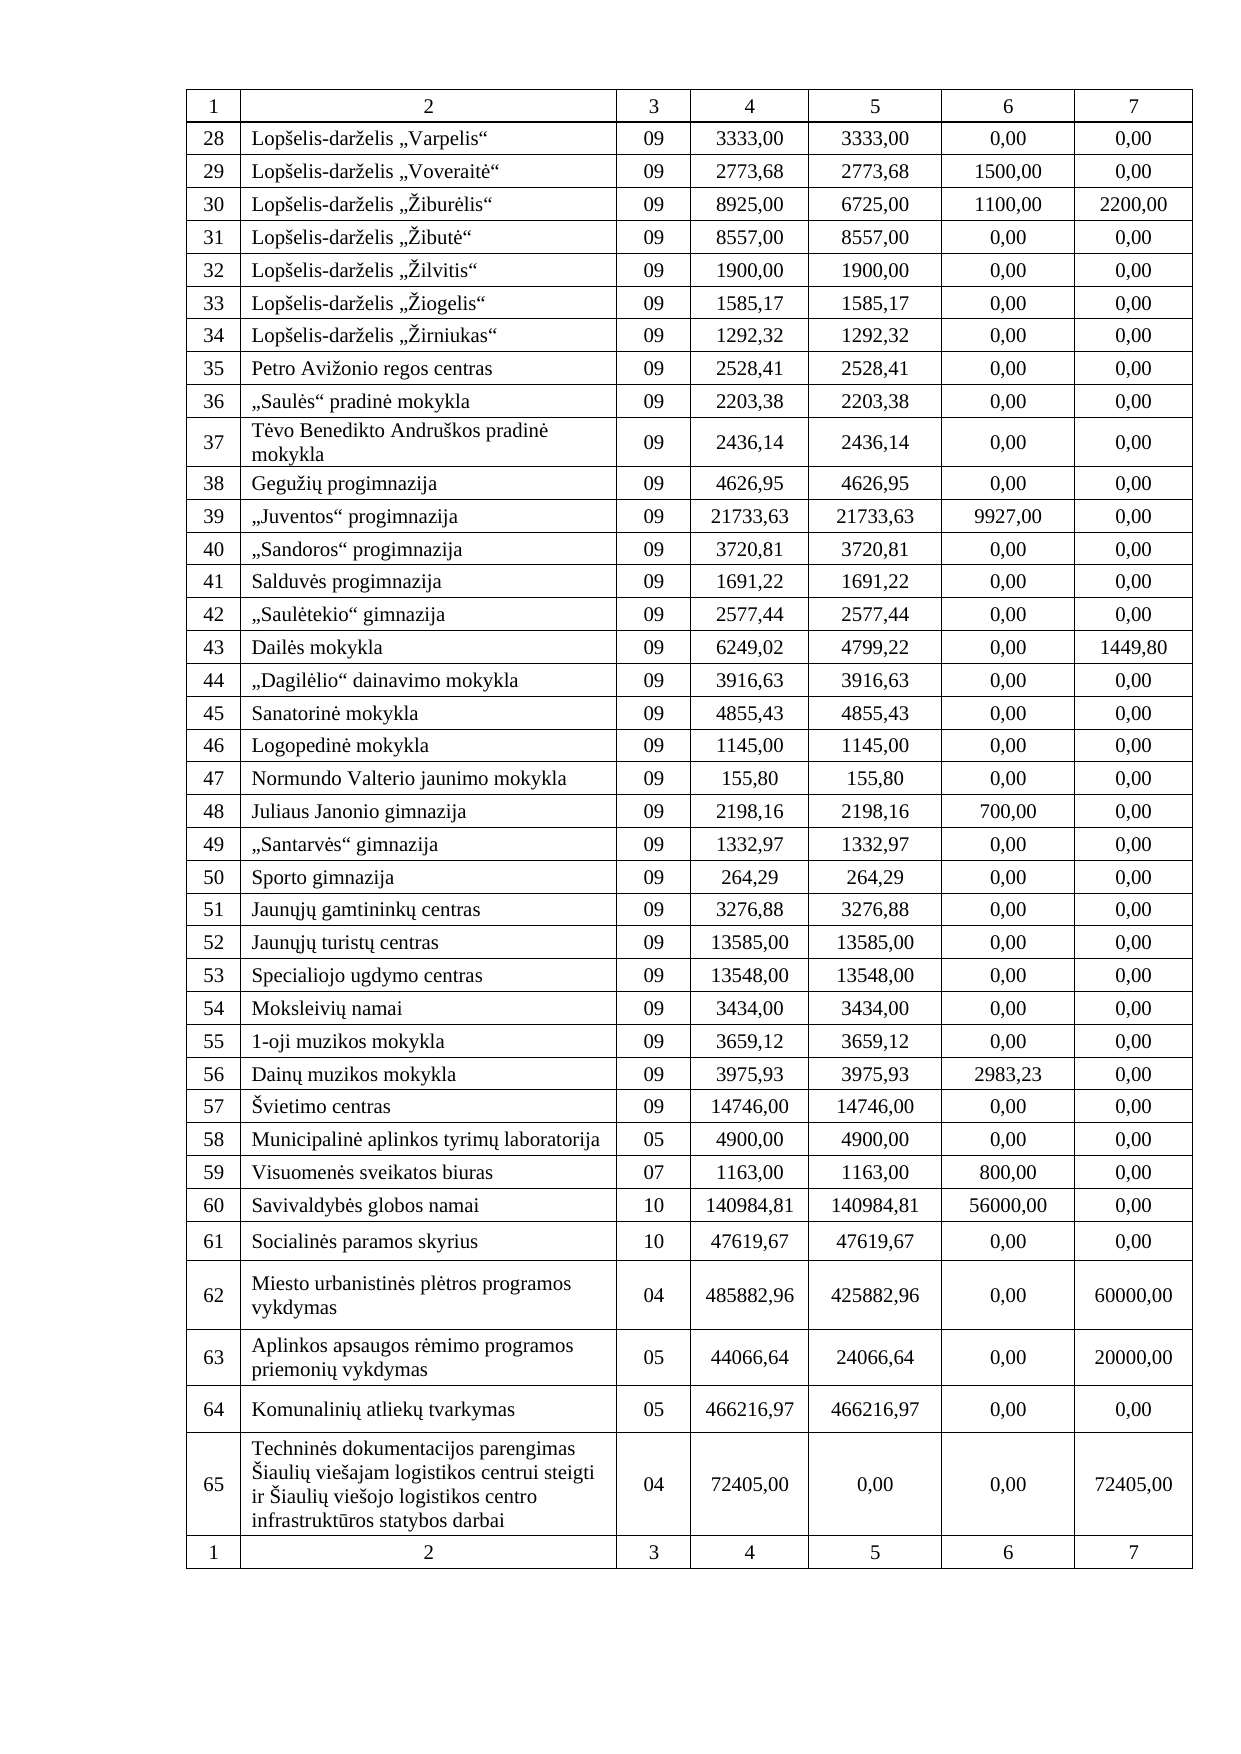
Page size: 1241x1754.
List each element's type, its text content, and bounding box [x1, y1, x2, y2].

table_cell 09 [617, 188, 690, 220]
table_cell 1292,32 [691, 319, 808, 351]
table_cell 1100,00 [942, 188, 1074, 220]
table_cell 1332,97 [809, 828, 941, 860]
table_cell 33 [187, 287, 240, 318]
table_cell 09 [617, 221, 690, 253]
table_cell 6 [942, 90, 1074, 121]
table_cell „Santarvės“ gimnazija [241, 828, 616, 860]
table_cell 30 [187, 188, 240, 220]
table_cell 09 [617, 533, 690, 564]
table_cell 0,00 [942, 697, 1074, 728]
table_cell 09 [617, 795, 690, 827]
table_cell 09 [617, 664, 690, 696]
table_cell 155,80 [691, 762, 808, 794]
table_cell 60000,00 [1075, 1261, 1192, 1328]
table_cell 0,00 [1075, 254, 1192, 286]
table_cell Juliaus Janonio gimnazija [241, 795, 616, 827]
table_cell 466216,97 [691, 1386, 808, 1432]
table_cell 1145,00 [809, 730, 941, 761]
table_cell 0,00 [1075, 1222, 1192, 1260]
table_cell 4900,00 [691, 1123, 808, 1155]
table_cell 1900,00 [691, 254, 808, 286]
table_cell 8557,00 [691, 221, 808, 253]
table_cell 3720,81 [809, 533, 941, 564]
table_cell 46 [187, 730, 240, 761]
table_cell 09 [617, 287, 690, 318]
table_cell 49 [187, 828, 240, 860]
table_cell 1500,00 [942, 155, 1074, 187]
table_cell 0,00 [1075, 1386, 1192, 1432]
table_cell 0,00 [942, 926, 1074, 958]
table_cell 50 [187, 861, 240, 892]
table_cell 140984,81 [691, 1189, 808, 1221]
table_cell 425882,96 [809, 1261, 941, 1328]
table_cell 48 [187, 795, 240, 827]
table_cell 6249,02 [691, 631, 808, 663]
table_cell 1585,17 [691, 287, 808, 318]
table_cell 62 [187, 1261, 240, 1328]
table_cell 1691,22 [691, 565, 808, 597]
table_cell 2203,38 [809, 385, 941, 417]
table_cell 04 [617, 1261, 690, 1328]
table_cell 0,00 [1075, 385, 1192, 417]
table_cell 38 [187, 467, 240, 499]
table_cell 1163,00 [809, 1156, 941, 1188]
table_cell 58 [187, 1123, 240, 1155]
table_cell 09 [617, 762, 690, 794]
table_cell 54 [187, 992, 240, 1024]
table_cell 8557,00 [809, 221, 941, 253]
table_cell Jaunųjų turistų centras [241, 926, 616, 958]
table_cell 65 [187, 1433, 240, 1535]
table_cell 2577,44 [809, 598, 941, 630]
table_cell 1-oji muzikos mokykla [241, 1025, 616, 1057]
table_cell 0,00 [1075, 762, 1192, 794]
table_cell 40 [187, 533, 240, 564]
table_cell 140984,81 [809, 1189, 941, 1221]
table_cell 0,00 [942, 221, 1074, 253]
table_cell 3 [617, 1536, 690, 1568]
table_cell 0,00 [942, 319, 1074, 351]
table_cell 07 [617, 1156, 690, 1188]
table_cell 44066,64 [691, 1330, 808, 1385]
table_cell 09 [617, 123, 690, 154]
table_cell 0,00 [942, 1025, 1074, 1057]
table_cell 09 [617, 319, 690, 351]
table_cell 0,00 [1075, 319, 1192, 351]
table_cell 0,00 [1075, 533, 1192, 564]
table_cell 3916,63 [691, 664, 808, 696]
table_cell Aplinkos apsaugos rėmimo programos priemonių vykdymas [241, 1330, 616, 1385]
table_cell 2773,68 [809, 155, 941, 187]
table_cell 21733,63 [809, 500, 941, 532]
table_cell 14746,00 [809, 1090, 941, 1122]
table_cell 45 [187, 697, 240, 728]
table_cell „Saulėtekio“ gimnazija [241, 598, 616, 630]
table_cell 0,00 [1075, 828, 1192, 860]
table_cell 31 [187, 221, 240, 253]
table_cell Lopšelis-darželis „Žibutė“ [241, 221, 616, 253]
table_cell 6 [942, 1536, 1074, 1568]
table_cell 2436,14 [691, 418, 808, 466]
table_cell 4626,95 [809, 467, 941, 499]
table_cell 1585,17 [809, 287, 941, 318]
table_cell 34 [187, 319, 240, 351]
table_cell 264,29 [809, 861, 941, 892]
table_cell 0,00 [1075, 1025, 1192, 1057]
table_cell 0,00 [942, 565, 1074, 597]
table_cell 0,00 [1075, 730, 1192, 761]
table_cell 3659,12 [691, 1025, 808, 1057]
table_cell Dainų muzikos mokykla [241, 1058, 616, 1089]
table_cell 0,00 [942, 631, 1074, 663]
table_cell 1900,00 [809, 254, 941, 286]
table_cell 09 [617, 926, 690, 958]
table_cell 05 [617, 1386, 690, 1432]
table_cell Salduvės progimnazija [241, 565, 616, 597]
table_cell 485882,96 [691, 1261, 808, 1328]
table_cell 0,00 [942, 287, 1074, 318]
table_cell 0,00 [942, 828, 1074, 860]
table_cell 1449,80 [1075, 631, 1192, 663]
table_cell 09 [617, 352, 690, 384]
table_cell Miesto urbanistinės plėtros programos vykdymas [241, 1261, 616, 1328]
table_cell 0,00 [1075, 1156, 1192, 1188]
table_cell 09 [617, 385, 690, 417]
table_cell 5 [809, 1536, 941, 1568]
table_cell 0,00 [1075, 926, 1192, 958]
table_cell 1691,22 [809, 565, 941, 597]
table_cell 0,00 [942, 1330, 1074, 1385]
table_cell 28 [187, 123, 240, 154]
table_cell Tėvo Benedikto Andruškos pradinė mokykla [241, 418, 616, 466]
table_cell 59 [187, 1156, 240, 1188]
table_cell 09 [617, 418, 690, 466]
table_cell Gegužių progimnazija [241, 467, 616, 499]
table_cell 20000,00 [1075, 1330, 1192, 1385]
table_cell 09 [617, 1025, 690, 1057]
table_cell 0,00 [1075, 1090, 1192, 1122]
table_cell Jaunųjų gamtininkų centras [241, 894, 616, 925]
table_cell 10 [617, 1189, 690, 1221]
table_cell 264,29 [691, 861, 808, 892]
table_cell 41 [187, 565, 240, 597]
table_cell 2198,16 [809, 795, 941, 827]
table_cell Specialiojo ugdymo centras [241, 959, 616, 991]
table_cell 61 [187, 1222, 240, 1260]
table_cell 800,00 [942, 1156, 1074, 1188]
table_cell 3333,00 [691, 123, 808, 154]
table_cell 2528,41 [691, 352, 808, 384]
table_cell Lopšelis-darželis „Voveraitė“ [241, 155, 616, 187]
table_cell 0,00 [942, 418, 1074, 466]
table_cell 09 [617, 155, 690, 187]
table_cell 1145,00 [691, 730, 808, 761]
table_cell „Sandoros“ progimnazija [241, 533, 616, 564]
table_cell 0,00 [942, 959, 1074, 991]
table_cell 1 [187, 1536, 240, 1568]
table_cell Normundo Valterio jaunimo mokykla [241, 762, 616, 794]
table_cell 0,00 [942, 254, 1074, 286]
table_cell 09 [617, 894, 690, 925]
table_cell 47 [187, 762, 240, 794]
table_cell 60 [187, 1189, 240, 1221]
table_cell 44 [187, 664, 240, 696]
table_cell 13548,00 [809, 959, 941, 991]
table_cell Visuomenės sveikatos biuras [241, 1156, 616, 1188]
table_cell 4855,43 [809, 697, 941, 728]
table_cell 0,00 [942, 861, 1074, 892]
table_cell 0,00 [942, 1123, 1074, 1155]
table_cell 3720,81 [691, 533, 808, 564]
table_cell Dailės mokykla [241, 631, 616, 663]
table_cell Petro Avižonio regos centras [241, 352, 616, 384]
table_cell 9927,00 [942, 500, 1074, 532]
table_cell Švietimo centras [241, 1090, 616, 1122]
table_cell 4626,95 [691, 467, 808, 499]
table_cell 0,00 [942, 664, 1074, 696]
table_cell 1163,00 [691, 1156, 808, 1188]
table_cell 56000,00 [942, 1189, 1074, 1221]
table_cell 55 [187, 1025, 240, 1057]
table_cell 0,00 [1075, 992, 1192, 1024]
table_cell 3276,88 [691, 894, 808, 925]
table_cell 700,00 [942, 795, 1074, 827]
table_cell Lopšelis-darželis „Varpelis“ [241, 123, 616, 154]
table_cell 04 [617, 1433, 690, 1535]
table_cell 0,00 [942, 1386, 1074, 1432]
table_cell 0,00 [942, 1222, 1074, 1260]
table_cell 42 [187, 598, 240, 630]
table_cell 466216,97 [809, 1386, 941, 1432]
table_cell 4799,22 [809, 631, 941, 663]
table_cell 72405,00 [691, 1433, 808, 1535]
table_cell 0,00 [942, 352, 1074, 384]
table_cell 2577,44 [691, 598, 808, 630]
table_cell Komunalinių atliekų tvarkymas [241, 1386, 616, 1432]
table_cell 72405,00 [1075, 1433, 1192, 1535]
table_cell 0,00 [942, 894, 1074, 925]
table_cell 2528,41 [809, 352, 941, 384]
table_cell 0,00 [942, 533, 1074, 564]
table_cell 0,00 [1075, 1123, 1192, 1155]
table_cell 52 [187, 926, 240, 958]
table_cell 47619,67 [691, 1222, 808, 1260]
table_cell 1 [187, 90, 240, 121]
table_cell 0,00 [942, 467, 1074, 499]
table_cell 63 [187, 1330, 240, 1385]
table_cell 3434,00 [691, 992, 808, 1024]
table_cell 09 [617, 1058, 690, 1089]
table_cell 2198,16 [691, 795, 808, 827]
table_cell 2 [241, 1536, 616, 1568]
table_cell 4855,43 [691, 697, 808, 728]
table_cell 0,00 [942, 123, 1074, 154]
table_cell 21733,63 [691, 500, 808, 532]
table_cell 09 [617, 254, 690, 286]
table_cell 6725,00 [809, 188, 941, 220]
table_cell 0,00 [1075, 1058, 1192, 1089]
table_cell 0,00 [942, 730, 1074, 761]
table_cell 0,00 [942, 992, 1074, 1024]
table_cell 7 [1075, 1536, 1192, 1568]
table_cell 3975,93 [809, 1058, 941, 1089]
table_cell 0,00 [1075, 418, 1192, 466]
table_cell „Saulės“ pradinė mokykla [241, 385, 616, 417]
table_cell 0,00 [942, 762, 1074, 794]
table_cell 2203,38 [691, 385, 808, 417]
table_cell 14746,00 [691, 1090, 808, 1122]
table_cell 0,00 [1075, 894, 1192, 925]
table_cell 0,00 [1075, 697, 1192, 728]
table_cell 2 [241, 90, 616, 121]
table_cell 4900,00 [809, 1123, 941, 1155]
table_cell 4 [691, 1536, 808, 1568]
table_cell 0,00 [809, 1433, 941, 1535]
table_cell „Juventos“ progimnazija [241, 500, 616, 532]
table_cell Socialinės paramos skyrius [241, 1222, 616, 1260]
table_cell 0,00 [1075, 1189, 1192, 1221]
table_cell 0,00 [1075, 467, 1192, 499]
table_cell 1292,32 [809, 319, 941, 351]
table_cell 155,80 [809, 762, 941, 794]
table_cell 3659,12 [809, 1025, 941, 1057]
table_cell Logopedinė mokykla [241, 730, 616, 761]
table_cell 4 [691, 90, 808, 121]
table_cell Techninės dokumentacijos parengimas Šiaulių viešajam logistikos centrui steigti ir Šiaulių viešojo logistikos centro infrastruktūros statybos darbai [241, 1433, 616, 1535]
table_cell 64 [187, 1386, 240, 1432]
table_cell 29 [187, 155, 240, 187]
table_cell 09 [617, 697, 690, 728]
table_cell Moksleivių namai [241, 992, 616, 1024]
table_cell 3333,00 [809, 123, 941, 154]
table_cell 56 [187, 1058, 240, 1089]
table_cell 0,00 [1075, 795, 1192, 827]
table_cell 8925,00 [691, 188, 808, 220]
table_cell 09 [617, 598, 690, 630]
table_cell 3916,63 [809, 664, 941, 696]
table_cell 13585,00 [809, 926, 941, 958]
table_cell 53 [187, 959, 240, 991]
table_cell 0,00 [1075, 500, 1192, 532]
table_cell 09 [617, 565, 690, 597]
table_cell 2773,68 [691, 155, 808, 187]
table_cell 09 [617, 992, 690, 1024]
table_cell 3975,93 [691, 1058, 808, 1089]
table_cell 0,00 [1075, 664, 1192, 696]
table_cell Savivaldybės globos namai [241, 1189, 616, 1221]
table_cell Lopšelis-darželis „Žiburėlis“ [241, 188, 616, 220]
table_cell 37 [187, 418, 240, 466]
table_cell Sanatorinė mokykla [241, 697, 616, 728]
table_cell 09 [617, 861, 690, 892]
table_cell 0,00 [1075, 352, 1192, 384]
table_cell 3 [617, 90, 690, 121]
table_cell Lopšelis-darželis „Žilvitis“ [241, 254, 616, 286]
table_cell 47619,67 [809, 1222, 941, 1260]
table_cell 10 [617, 1222, 690, 1260]
table_cell 05 [617, 1123, 690, 1155]
table_cell 0,00 [1075, 598, 1192, 630]
table_cell 0,00 [1075, 221, 1192, 253]
table_cell 36 [187, 385, 240, 417]
table_cell 0,00 [1075, 861, 1192, 892]
table_cell 13548,00 [691, 959, 808, 991]
table_cell 57 [187, 1090, 240, 1122]
table_cell Lopšelis-darželis „Žirniukas“ [241, 319, 616, 351]
table_cell 1332,97 [691, 828, 808, 860]
table_cell 09 [617, 631, 690, 663]
table_cell 0,00 [942, 385, 1074, 417]
table_cell 2436,14 [809, 418, 941, 466]
table_cell 24066,64 [809, 1330, 941, 1385]
table_cell 5 [809, 90, 941, 121]
table_cell 09 [617, 1090, 690, 1122]
table_cell 09 [617, 959, 690, 991]
table_cell 35 [187, 352, 240, 384]
table_cell 3276,88 [809, 894, 941, 925]
table_cell 2983,23 [942, 1058, 1074, 1089]
table_cell 51 [187, 894, 240, 925]
table_cell 09 [617, 730, 690, 761]
table_cell 05 [617, 1330, 690, 1385]
table_cell 0,00 [1075, 155, 1192, 187]
table_cell Municipalinė aplinkos tyrimų laboratorija [241, 1123, 616, 1155]
table_cell Lopšelis-darželis „Žiogelis“ [241, 287, 616, 318]
table_cell 09 [617, 500, 690, 532]
table_cell 43 [187, 631, 240, 663]
table_cell 13585,00 [691, 926, 808, 958]
table_cell 0,00 [942, 1090, 1074, 1122]
table_cell Sporto gimnazija [241, 861, 616, 892]
table_cell 0,00 [1075, 565, 1192, 597]
table_cell 0,00 [1075, 123, 1192, 154]
table_cell 32 [187, 254, 240, 286]
table_cell 3434,00 [809, 992, 941, 1024]
table_cell 09 [617, 467, 690, 499]
table_cell 0,00 [942, 598, 1074, 630]
table_cell 09 [617, 828, 690, 860]
table_cell 2200,00 [1075, 188, 1192, 220]
table_cell „Dagilėlio“ dainavimo mokykla [241, 664, 616, 696]
table_cell 0,00 [942, 1261, 1074, 1328]
table_cell 0,00 [1075, 959, 1192, 991]
table_cell 7 [1075, 90, 1192, 121]
table_cell 0,00 [942, 1433, 1074, 1535]
table_cell 0,00 [1075, 287, 1192, 318]
table_cell 39 [187, 500, 240, 532]
